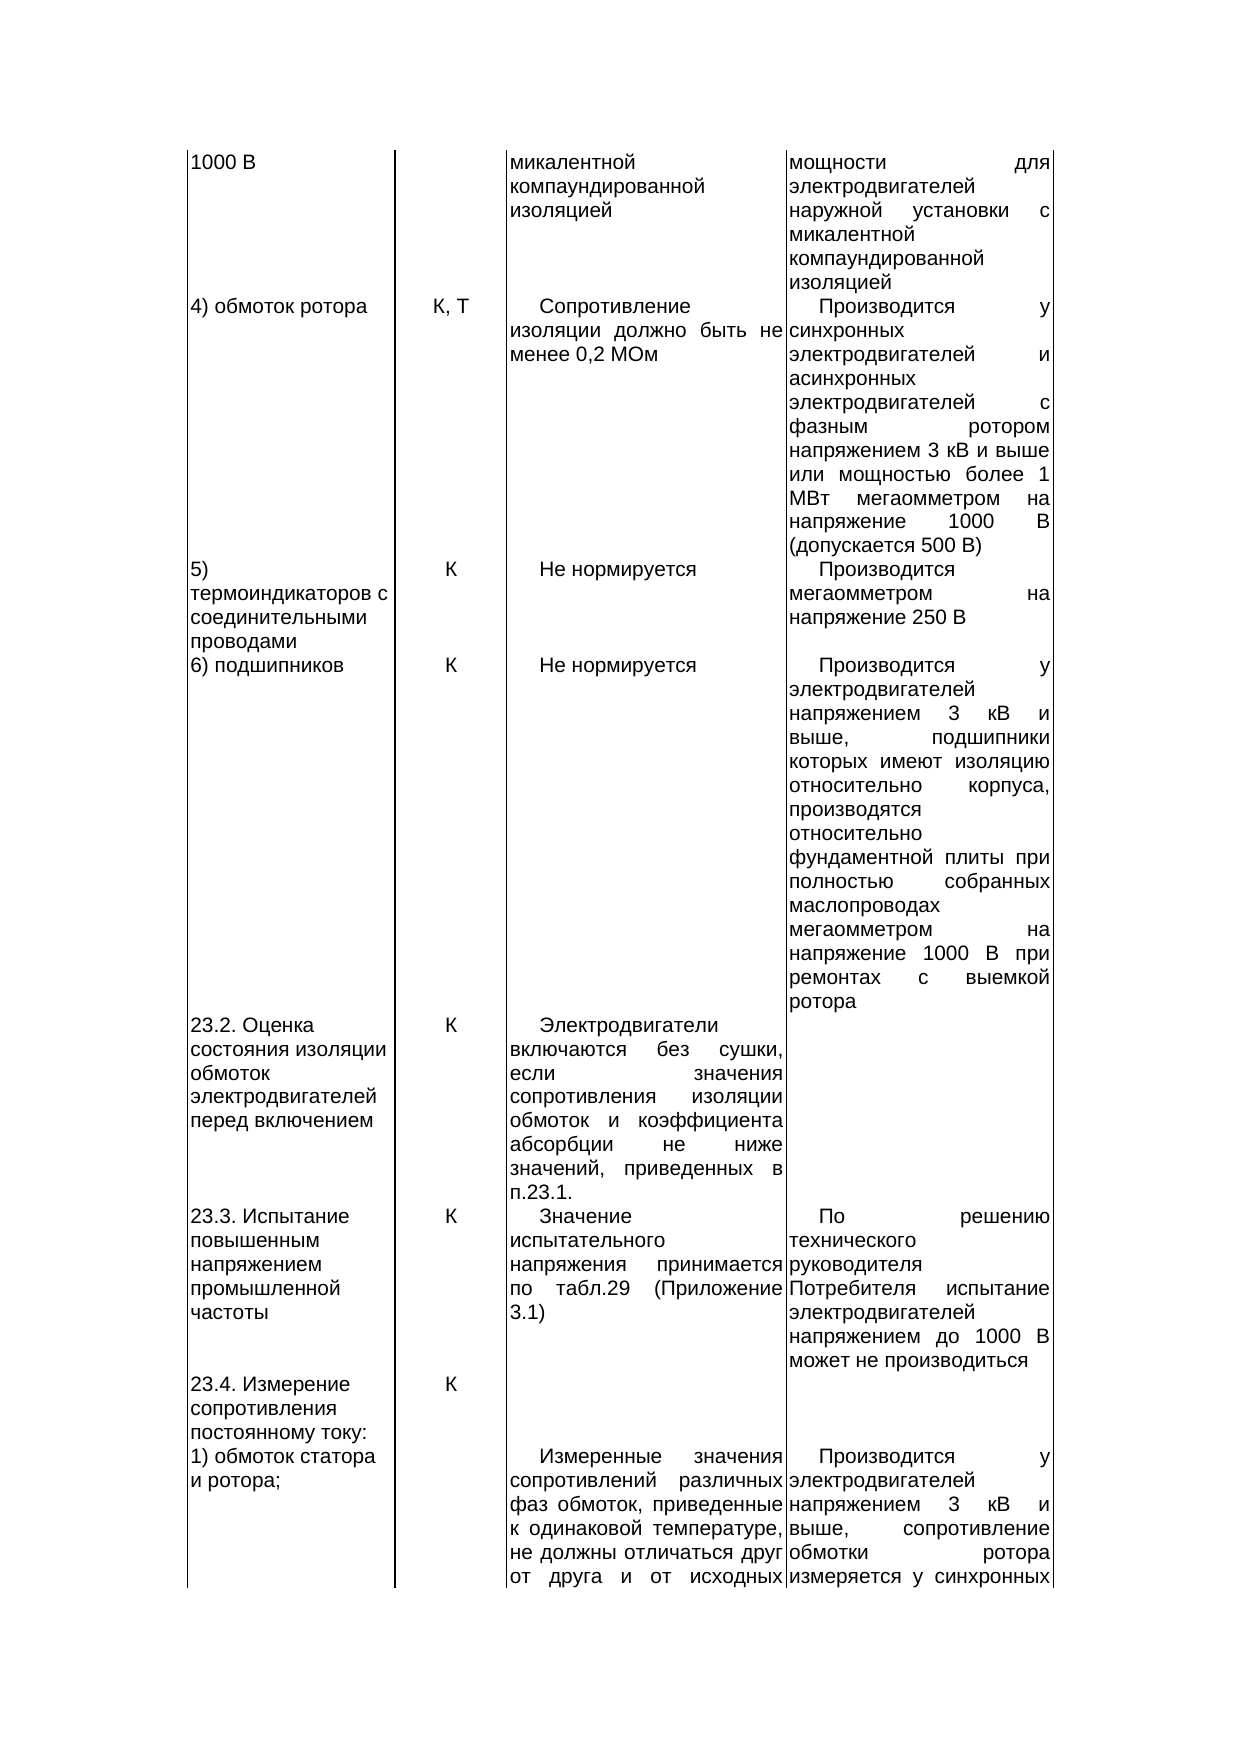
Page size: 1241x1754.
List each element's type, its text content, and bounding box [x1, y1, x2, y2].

table_cell Значение испытательного напряжения принимается по табл.29 (Приложение 3.1) [507, 1204, 786, 1372]
table_cell Производится у электродвигателей напряжением 3 кВ и выше, сопротивление обмотки ротора измеряется у синхронных [787, 1444, 1053, 1587]
table_cell Не нормируется [507, 653, 786, 1012]
table_cell К [396, 1204, 506, 1372]
table_cell Производится у электродвигателей напряжением 3 кВ и выше, подшипники которых имеют изоляцию относительно корпуса, производятся относительно фундаментной плиты при полностью собранных маслопроводах мегаомметром на напряжение 1000 В при ремонтах с выемкой ротора [787, 653, 1053, 1012]
table_cell Производится у синхронных электродвигателей и асинхронных электродвигателей с фазным ротором напряжением 3 кВ и выше или мощностью более 1 МВт мегаомметром на напряжение 1000 В (допускается 500 В) [787, 294, 1053, 557]
table_cell 23.4. Измерение сопротивления постоянному току: [188, 1372, 394, 1444]
table_cell 4) обмоток ротора [188, 294, 394, 557]
table_cell Электродвигатели включаются без сушки, если значения сопротивления изоляции обмоток и коэффициента абсорбции не ниже значений, приведенных в п.23.1. [507, 1013, 786, 1204]
table_cell Производится мегаомметром на напряжение 250 В [787, 557, 1053, 653]
table_cell 5) термоиндикаторов с соединительными проводами [188, 557, 394, 653]
table_cell [396, 1444, 506, 1587]
table_cell [507, 1372, 786, 1444]
table_cell 1000 В [188, 150, 394, 294]
table_cell По решению технического руководителя Потребителя испытание электродвигателей напряжением до 1000 В может не производиться [787, 1204, 1053, 1372]
table_cell К [396, 653, 506, 1012]
table_cell 23.3. Испытание повышенным напряжением промышленной частоты [188, 1204, 394, 1372]
table_cell Не нормируется [507, 557, 786, 653]
table_cell 1) обмоток статора и ротора; [188, 1444, 394, 1587]
table_cell К [396, 557, 506, 653]
table_cell [396, 150, 506, 294]
table_cell 6) подшипников [188, 653, 394, 1012]
table_cell Измеренные значения сопротивлений различных фаз обмоток, приведенные к одинаковой температуре, не должны отличаться друг от друга и от исходных [507, 1444, 786, 1587]
table_cell мощности для электродвигателей наружной установки с микалентной компаундированной изоляцией [787, 150, 1053, 294]
table_cell [787, 1372, 1053, 1444]
table_cell микалентной компаундированной изоляцией [507, 150, 786, 294]
table_cell К [396, 1013, 506, 1204]
table_cell К [396, 1372, 506, 1444]
table_cell Сопротивление изоляции должно быть не менее 0,2 МОм [507, 294, 786, 557]
table_cell [787, 1013, 1053, 1204]
table_cell 23.2. Оценка состояния изоляции обмоток электродвигателей перед включением [188, 1013, 394, 1204]
table_cell К, Т [396, 294, 506, 557]
